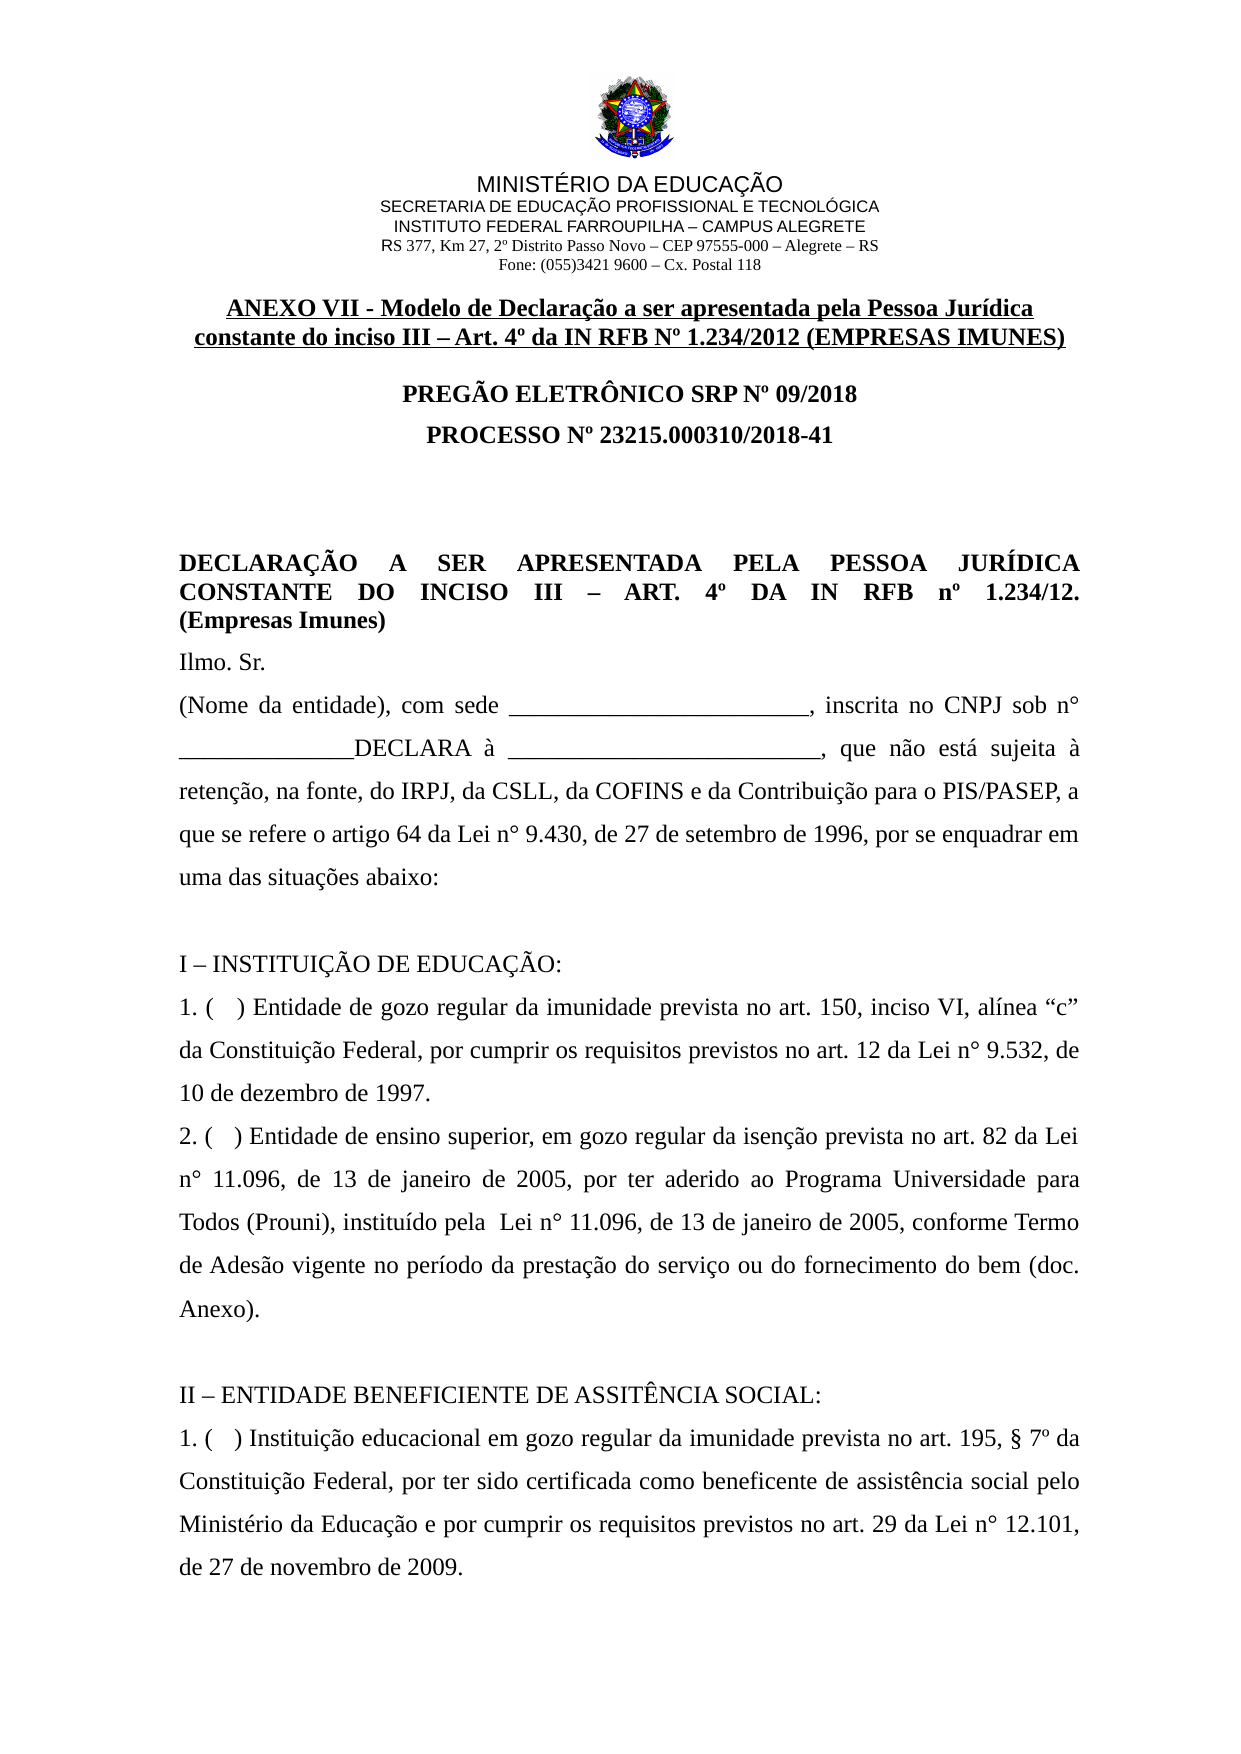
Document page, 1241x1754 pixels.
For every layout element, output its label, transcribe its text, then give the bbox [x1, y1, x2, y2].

text 1. ( ) Instituição educacional em gozo regular da imunidade prevista no art. 195, § 7º da Constituição Federal, por ter sido certificada como beneficente de assistência social pelo Ministério da Educação e por cumprir os requisitos previstos no art. 29 da Lei n° 12.101, de 27 de novembro de 2009. [179, 1423, 1081, 1581]
text Ilmo. Sr. [179, 647, 1081, 676]
text ANEXO VII - Modelo de Declaração a ser apresentada pela Pessoa Jurídica constante do inciso III – Art. 4º da IN RFB Nº 1.234/2012 (EMPRESAS IMUNES) [179, 293, 1081, 351]
text (Nome da entidade), com sede ________________________, inscrita no CNPJ sob n° ______________DECLARA à _________________________, que não está sujeita à retenção, na fonte, do IRPJ, da CSLL, da COFINS e da Contribuição para o PIS/PASEP, a que se refere o artigo 64 da Lei n° 9.430, de 27 de setembro de 1996, por se enquadrar em uma das situações abaixo: [179, 690, 1081, 891]
text II – ENTIDADE BENEFICIENTE DE ASSITÊNCIA SOCIAL: [179, 1380, 1081, 1409]
text PROCESSO Nº 23215.000310/2018-41 [179, 421, 1081, 449]
text 2. ( ) Entidade de ensino superior, em gozo regular da isenção prevista no art. 82 da Lei n° 11.096, de 13 de janeiro de 2005, por ter aderido ao Programa Universidade para Todos (Prouni), instituído pela Lei n° 11.096, de 13 de janeiro de 2005, conforme Termo de Adesão vigente no período da prestação do serviço ou do fornecimento do bem (doc. Anexo). [179, 1121, 1081, 1322]
text PREGÃO ELETRÔNICO SRP Nº 09/2018 [179, 379, 1081, 408]
picture [589, 70, 675, 159]
text DECLARAÇÃO A SER APRESENTADA PELA PESSOA JURÍDICA CONSTANTE DO INCISO III – ART. 4º DA IN RFB nº 1.234/12. (Empresas Imunes) [179, 548, 1081, 634]
text I – INSTITUIÇÃO DE EDUCAÇÃO: [179, 949, 1081, 977]
text 1. ( ) Entidade de gozo regular da imunidade prevista no art. 150, inciso VI, alínea “c” da Constituição Federal, por cumprir os requisitos previstos no art. 12 da Lei n° 9.532, de 10 de dezembro de 1997. [179, 992, 1081, 1107]
